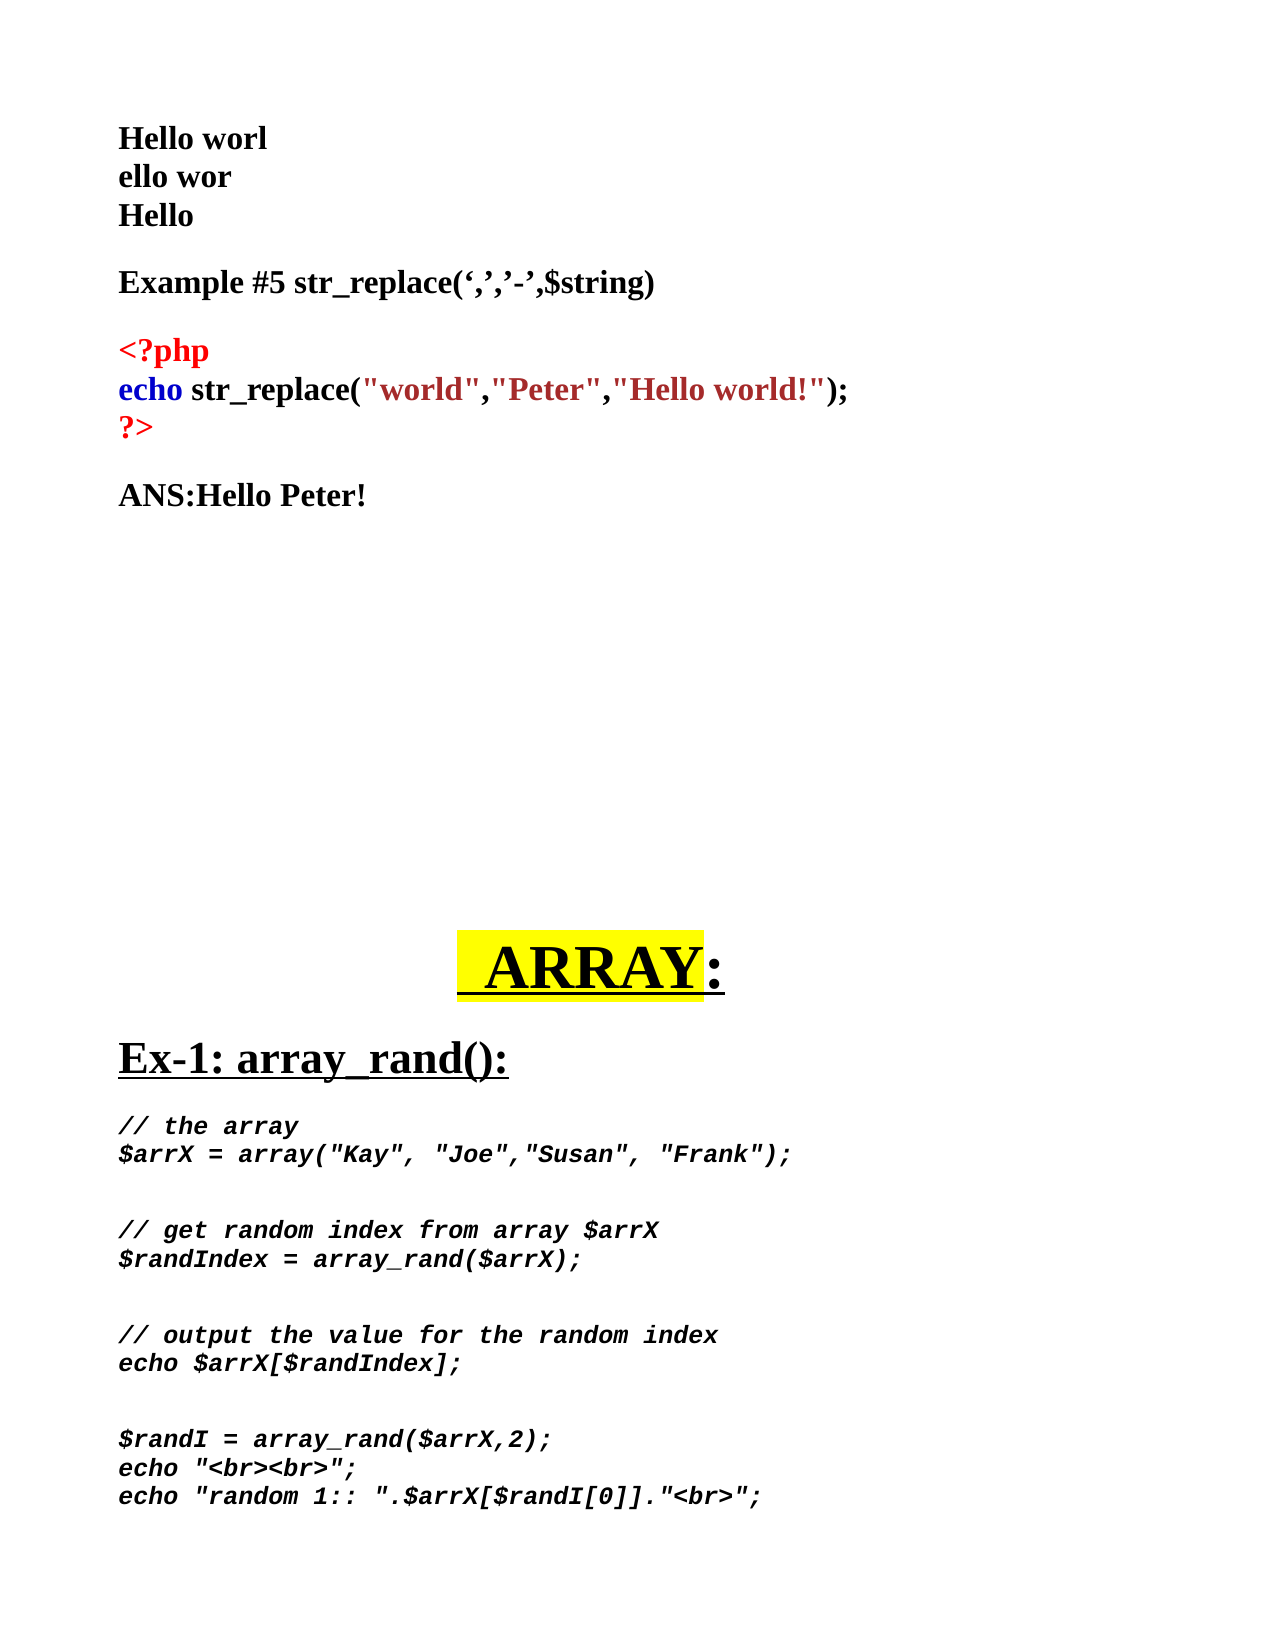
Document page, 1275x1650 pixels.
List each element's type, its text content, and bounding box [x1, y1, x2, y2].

text $randIndex = array_rand($arrX); [118, 1246, 1157, 1274]
text Example #5 str_replace(‘,’,’-’,$string) [118, 263, 1157, 301]
text $arrX = array("Kay", "Joe","Susan", "Frank"); [118, 1142, 1157, 1170]
text // the array [118, 1113, 1157, 1142]
text ANS:Hello Peter! [118, 475, 1157, 513]
text echo "<br><br>"; [118, 1455, 1157, 1484]
text // output the value for the random index [118, 1322, 1157, 1351]
text echo "random 1:: ".$arrX[$randI[0]]."<br>"; [118, 1484, 1157, 1512]
text <?php echo str_replace("world","Peter","Hello world!"); ?> [118, 330, 1157, 445]
text ARRAY: [118, 930, 1157, 1002]
text $randI = array_rand($arrX,2); [118, 1427, 1157, 1455]
text Hello worl ello wor Hello [118, 118, 1157, 233]
text // get random index from array $arrX [118, 1218, 1157, 1246]
text Ex-1: array_rand(): [118, 1031, 1157, 1084]
text echo $arrX[$randIndex]; [118, 1351, 1157, 1379]
